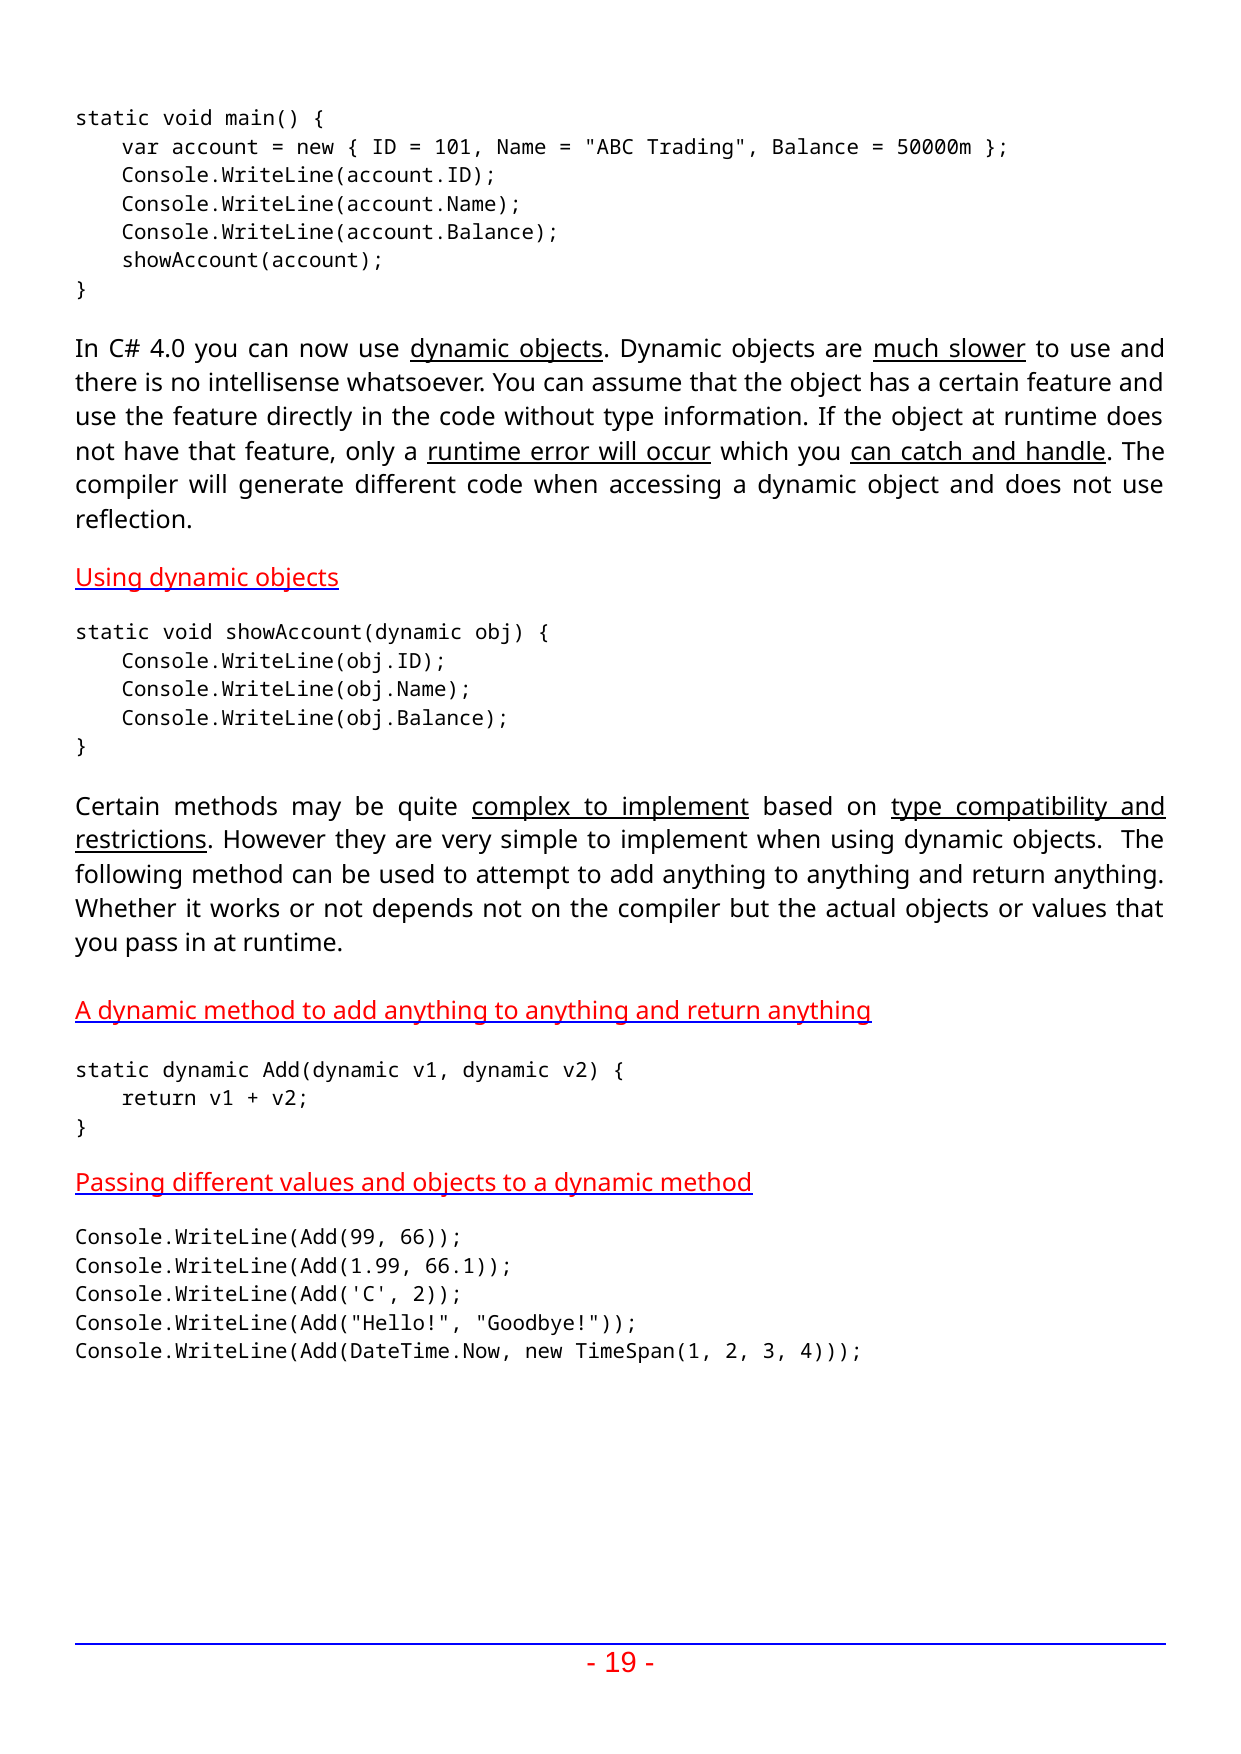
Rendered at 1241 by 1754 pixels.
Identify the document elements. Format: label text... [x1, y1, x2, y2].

text In C# 4.0 you can now use dynamic objects. Dynamic objects are much slower to use and there is no intellisense whatsoever. You can assume that the object has a certain feature and use the feature directly in the code without type information. If the object at runtime does not have that feature, only a runtime error will occur which you can catch and handle. The compiler will generate different code when accessing a dynamic object and does not use reflection. [75, 331, 1166, 535]
text Console.WriteLine(Add('C', 2)); [75, 1279, 1166, 1308]
text Console.WriteLine(Add(DateTime.Now, new TimeSpan(1, 2, 3, 4))); [75, 1336, 1166, 1365]
text Console.WriteLine(Add(1.99, 66.1)); [75, 1251, 1166, 1279]
text } [75, 731, 1166, 760]
text static void main() { [75, 103, 1166, 132]
text Console.WriteLine(Add(99, 66)); [75, 1222, 1166, 1251]
text Console.WriteLine(obj.ID); [75, 646, 1166, 674]
text static dynamic Add(dynamic v1, dynamic v2) { [75, 1055, 1166, 1083]
text } [75, 274, 1166, 302]
text Console.WriteLine(account.ID); [75, 160, 1166, 189]
text showAccount(account); [75, 246, 1166, 274]
text Certain methods may be quite complex to implement based on type compatibility and restrictions. However they are very simple to implement when using dynamic objects. The following method can be used to attempt to add anything to anything and return anything. Whether it works or not depends not on the compiler but the actual objects or values that you pass in at runtime. [75, 788, 1166, 958]
text Console.WriteLine(obj.Name); [75, 674, 1166, 703]
text Console.WriteLine(Add("Hello!", "Goodbye!")); [75, 1308, 1166, 1336]
text var account = new { ID = 101, Name = "ABC Trading", Balance = 50000m }; [75, 132, 1166, 160]
text Console.WriteLine(obj.Balance); [75, 703, 1166, 731]
text static void showAccount(dynamic obj) { [75, 617, 1166, 646]
text Passing different values and objects to a dynamic method [75, 1164, 1166, 1198]
text return v1 + v2; [75, 1083, 1166, 1112]
text Console.WriteLine(account.Name); [75, 189, 1166, 217]
text A dynamic method to add anything to anything and return anything [75, 992, 1166, 1027]
text Console.WriteLine(account.Balance); [75, 217, 1166, 246]
text Using dynamic objects [75, 559, 1166, 593]
text } [75, 1112, 1166, 1140]
